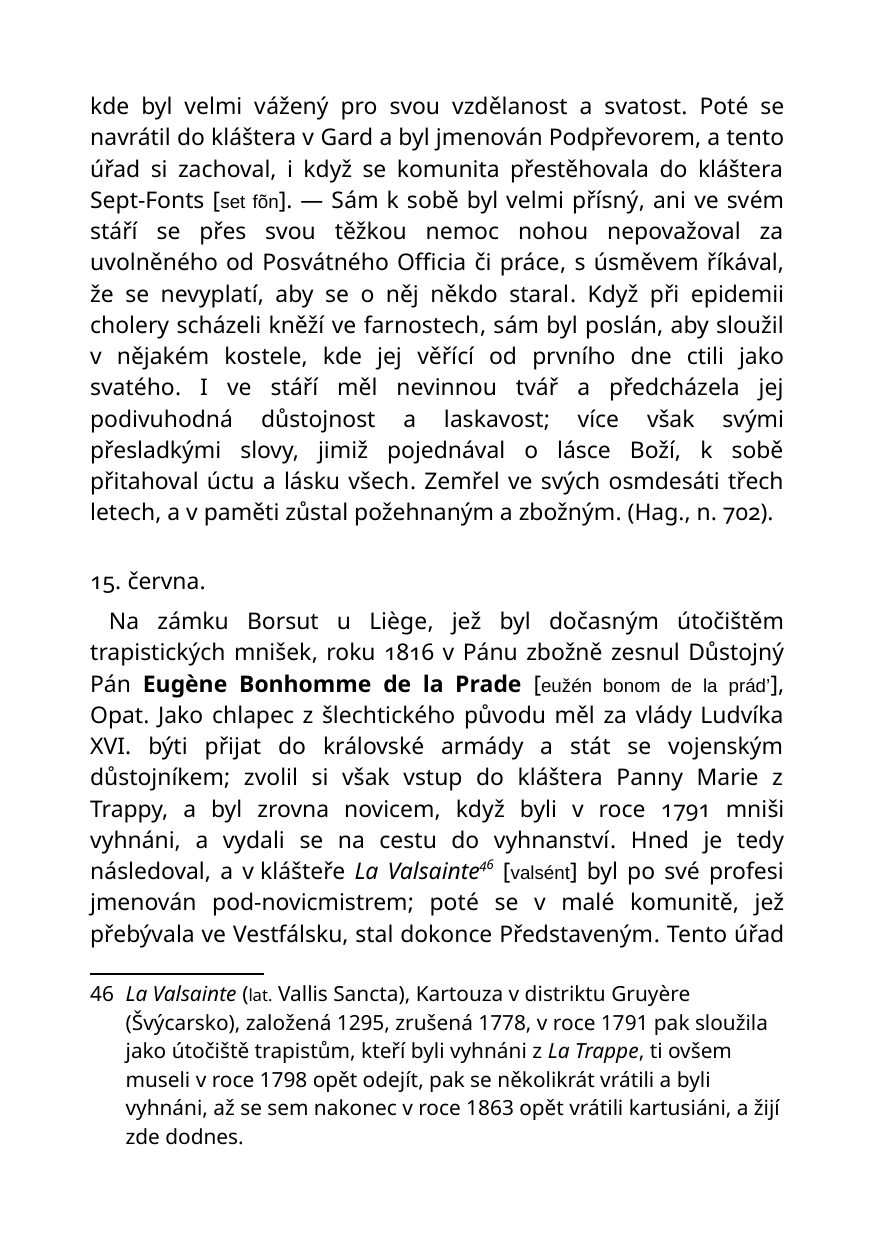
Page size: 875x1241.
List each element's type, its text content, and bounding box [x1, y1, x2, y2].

text 15. června. [90, 565, 784, 596]
text Na zámku Borsut u Liège, jež byl dočasným útočištěm trapistických mnišek, roku 1816 v Pánu zbožně zesnul Důstojný Pán Eugène Bonhomme de la Prade [eužén bonom de la prád’], Opat. Jako chlapec z šlechtického původu měl za vlády Ludvíka XVI. býti přijat do královské armády a stát se vojenským důstojníkem; zvolil si však vstup do kláštera Panny Marie z Trappy, a byl zrovna novicem, když byli v roce 1791 mniši vyhnáni, a vydali se na cestu do vyhnanství. Hned je tedy následoval, a v klášteře La Valsainte [valsént] byl po své profesi jmenován pod-novicmistrem; poté se v malé komunitě, jež přebývala ve Vestfálsku, stal dokonce Představeným. Tento úřad [90, 605, 784, 949]
text kde byl velmi vážený pro svou vzdělanost a svatost. Poté se navrátil do kláštera v Gard a byl jmenován Podpřevorem, a tento úřad si zachoval, i když se komunita přestěhovala do kláštera Sept-Fonts [set fõn]. — Sám k sobě byl velmi přísný, ani ve svém stáří se přes svou těžkou nemoc nohou nepovažoval za uvolněného od Posvátného Officia či práce, s úsměvem říkával, že se nevyplatí, aby se o něj někdo staral. Když při epidemii cholery scházeli kněží ve farnostech, sám byl poslán, aby sloužil v nějakém kostele, kde jej věřící od prvního dne ctili jako svatého. I ve stáří měl nevinnou tvář a předcházela jej podivuhodná důstojnost a laskavost; více však svými přesladkými slovy, jimiž pojednával o lásce Boží, k sobě přitahoval úctu a lásku všech. Zemřel ve svých osmdesáti třech letech, a v paměti zůstal požehnaným a zbožným. (Hag., n. 702). [90, 90, 784, 527]
text La Valsainte (lat. Vallis Sancta), Kartouza v distriktu Gruyère (Švýcarsko), založená 1295, zrušená 1778, v roce 1791 pak sloužila jako útočiště trapistům, kteří byli vyhnáni z La Trappe, ti ovšem museli v roce 1798 opět odejít, pak se několikrát vrátili a byli vyhnáni, až se sem nakonec v roce 1863 opět vrátili kartusiáni, a žijí zde dodnes. [90, 979, 784, 1150]
